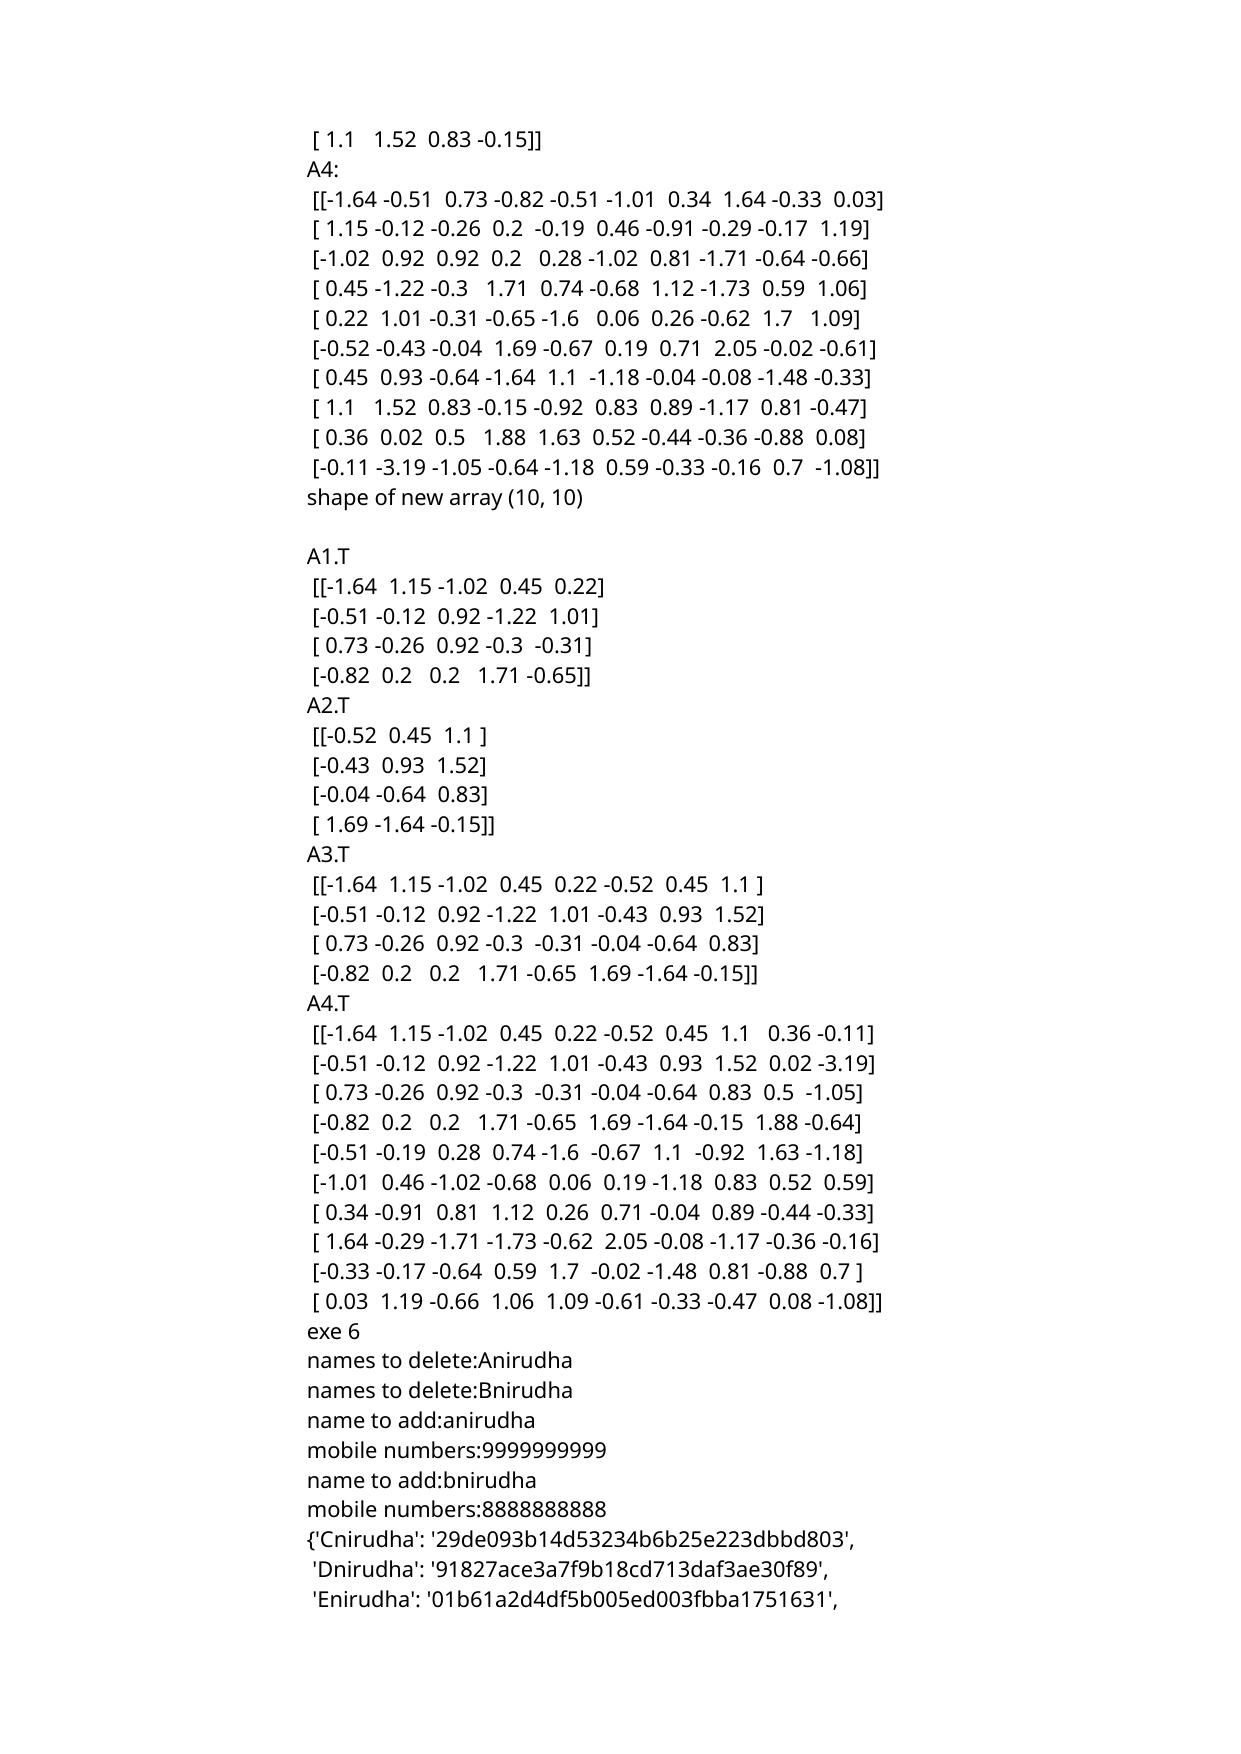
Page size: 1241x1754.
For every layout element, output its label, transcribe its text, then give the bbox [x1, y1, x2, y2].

table_cell [ 1.1 1.52 0.83 -0.15]] A4: [[-1.64 -0.51 0.73 -0.82 -0.51 -1.01 0.34 1.64 -0.33 0.03] [ 1.15 -0.12 -0.26 0.2 -0.19 0.46 -0.91 -0.29 -0.17 1.19] [-1.02 0.92 0.92 0.2 0.28 -1.02 0.81 -1.71 -0.64 -0.66] [ 0.45 -1.22 -0.3 1.71 0.74 -0.68 1.12 -1.73 0.59 1.06] [ 0.22 1.01 -0.31 -0.65 -1.6 0.06 0.26 -0.62 1.7 1.09] [-0.52 -0.43 -0.04 1.69 -0.67 0.19 0.71 2.05 -0.02 -0.61] [ 0.45 0.93 -0.64 -1.64 1.1 -1.18 -0.04 -0.08 -1.48 -0.33] [ 1.1 1.52 0.83 -0.15 -0.92 0.83 0.89 -1.17 0.81 -0.47] [ 0.36 0.02 0.5 1.88 1.63 0.52 -0.44 -0.36 -0.88 0.08] [-0.11 -3.19 -1.05 -0.64 -1.18 0.59 -0.33 -0.16 0.7 -1.08]] shape of new array (10, 10) A1.T [[-1.64 1.15 -1.02 0.45 0.22] [-0.51 -0.12 0.92 -1.22 1.01] [ 0.73 -0.26 0.92 -0.3 -0.31] [-0.82 0.2 0.2 1.71 -0.65]] A2.T [[-0.52 0.45 1.1 ] [-0.43 0.93 1.52] [-0.04 -0.64 0.83] [ 1.69 -1.64 -0.15]] A3.T [[-1.64 1.15 -1.02 0.45 0.22 -0.52 0.45 1.1 ] [-0.51 -0.12 0.92 -1.22 1.01 -0.43 0.93 1.52] [ 0.73 -0.26 0.92 -0.3 -0.31 -0.04 -0.64 0.83] [-0.82 0.2 0.2 1.71 -0.65 1.69 -1.64 -0.15]] A4.T [[-1.64 1.15 -1.02 0.45 0.22 -0.52 0.45 1.1 0.36 -0.11] [-0.51 -0.12 0.92 -1.22 1.01 -0.43 0.93 1.52 0.02 -3.19] [ 0.73 -0.26 0.92 -0.3 -0.31 -0.04 -0.64 0.83 0.5 -1.05] [-0.82 0.2 0.2 1.71 -0.65 1.69 -1.64 -0.15 1.88 -0.64] [-0.51 -0.19 0.28 0.74 -1.6 -0.67 1.1 -0.92 1.63 -1.18] [-1.01 0.46 -1.02 -0.68 0.06 0.19 -1.18 0.83 0.52 0.59] [ 0.34 -0.91 0.81 1.12 0.26 0.71 -0.04 0.89 -0.44 -0.33] [ 1.64 -0.29 -1.71 -1.73 -0.62 2.05 -0.08 -1.17 -0.36 -0.16] [-0.33 -0.17 -0.64 0.59 1.7 -0.02 -1.48 0.81 -0.88 0.7 ] [ 0.03 1.19 -0.66 1.06 1.09 -0.61 -0.33 -0.47 0.08 -1.08]] exe 6 names to delete:Anirudha names to delete:Bnirudha name to add:anirudha mobile numbers:9999999999 name to add:bnirudha mobile numbers:8888888888 {'Cnirudha': '29de093b14d53234b6b25e223dbbd803', 'Dnirudha': '91827ace3a7f9b18cd713daf3ae30f89', 'Enirudha': '01b61a2d4df5b005ed003fbba1751631', [302, 119, 1123, 1619]
table_cell [119, 119, 301, 1619]
